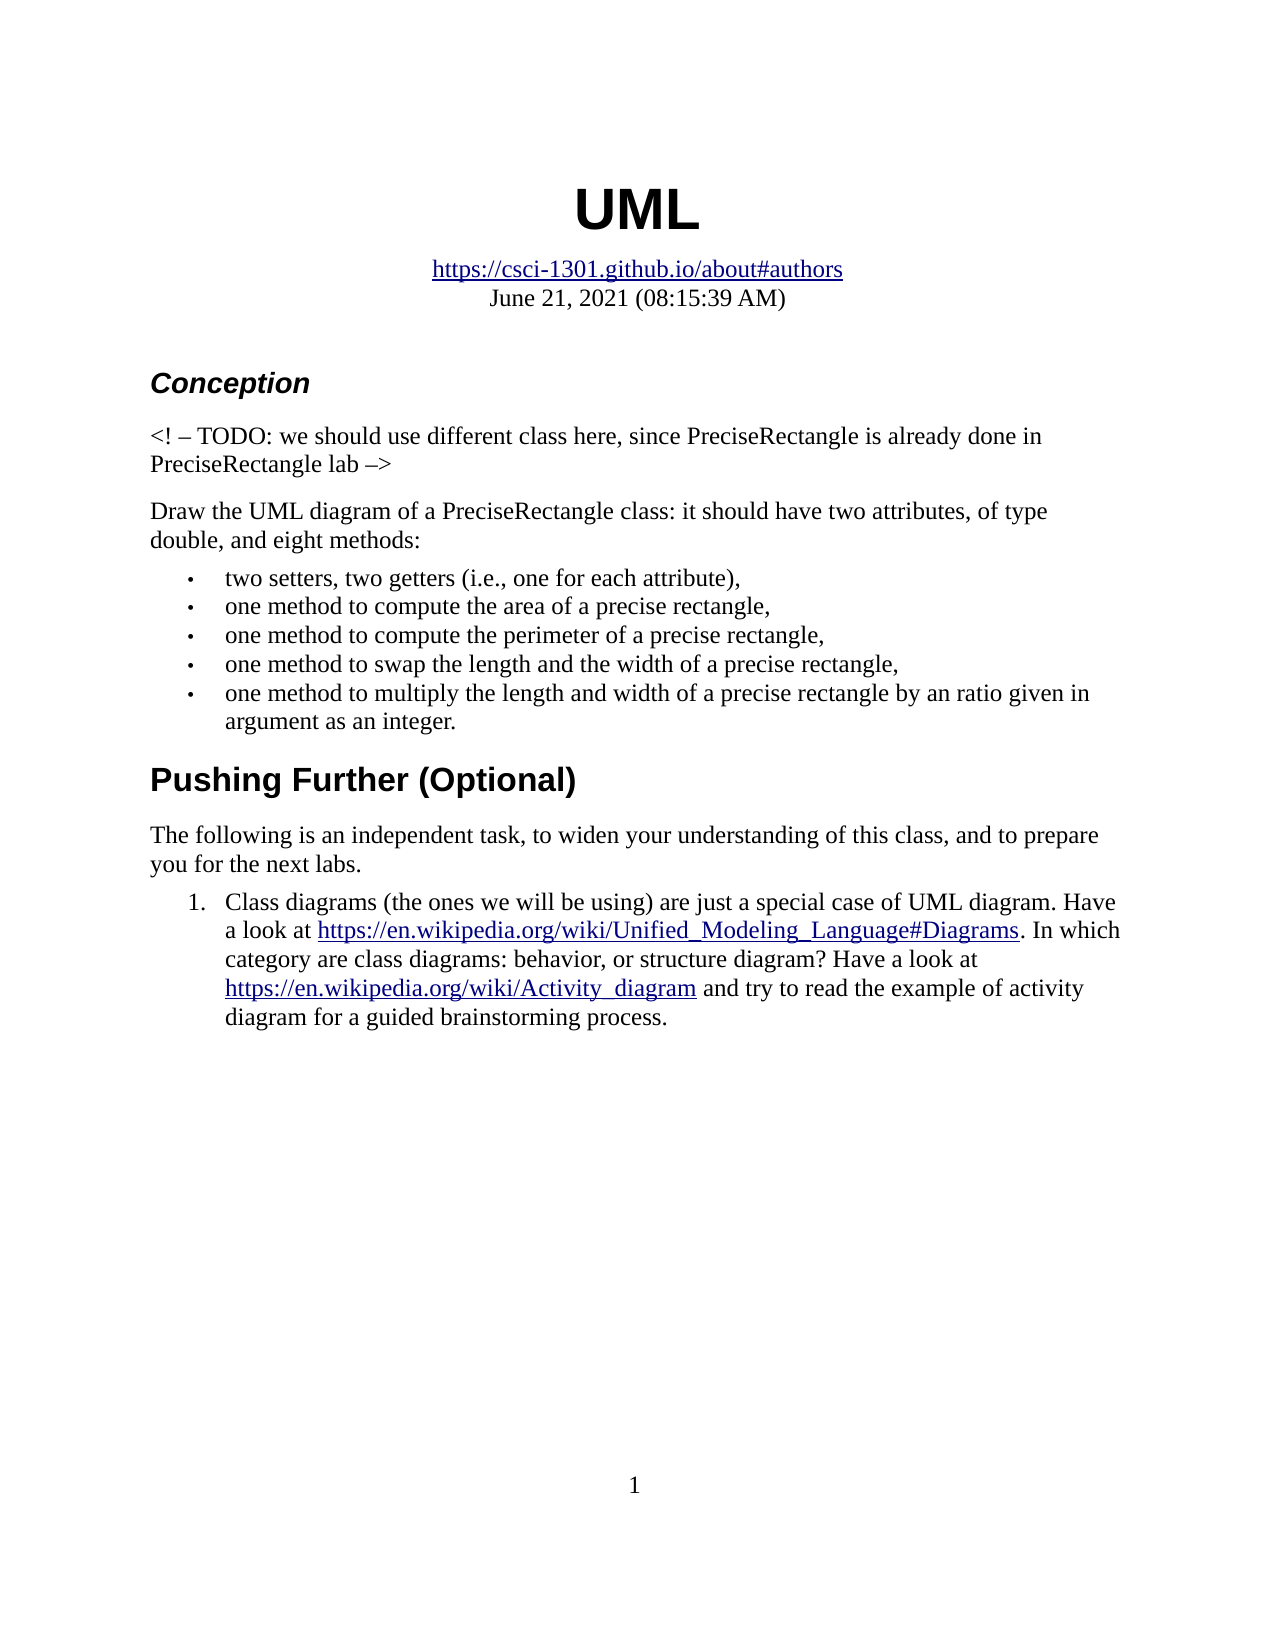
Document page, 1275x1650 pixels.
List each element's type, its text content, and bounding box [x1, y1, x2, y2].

subtitle Pushing Further (Optional) [150, 760, 1125, 799]
list Class diagrams (the ones we will be using) are just a special case of UML diagram. Have a look at https://en.wikipedia.org/wiki/Unified_Modeling_Language#Diagrams. In which category are class diagrams: behavior, or structure diagram? Have a look at https://en.wikipedia.org/wiki/Activity_diagram and try to read the example of activity diagram for a guided brainstorming process. [187, 887, 1125, 1031]
list one method to multiply the length and width of a precise rectangle by an ratio given in argument as an integer. [187, 678, 1125, 735]
text June 21, 2021 (08:15:39 AM) [150, 283, 1125, 312]
title UML [150, 175, 1125, 242]
subtitle Conception [150, 366, 1125, 399]
text The following is an independent task, to widen your understanding of this class, and to prepare you for the next labs. [150, 820, 1125, 878]
text <! – TODO: we should use different class here, since PreciseRectangle is already done in PreciseRectangle lab –> [150, 421, 1125, 478]
text https://csci-1301.github.io/about#authors [150, 254, 1125, 283]
text Draw the UML diagram of a PreciseRectangle class: it should have two attributes, of type double, and eight methods: [150, 496, 1125, 554]
list one method to compute the area of a precise rectangle, [187, 591, 1125, 620]
list one method to compute the perimeter of a precise rectangle, [187, 620, 1125, 649]
list one method to swap the length and the width of a precise rectangle, [187, 649, 1125, 678]
list two setters, two getters (i.e., one for each attribute), [187, 563, 1125, 591]
